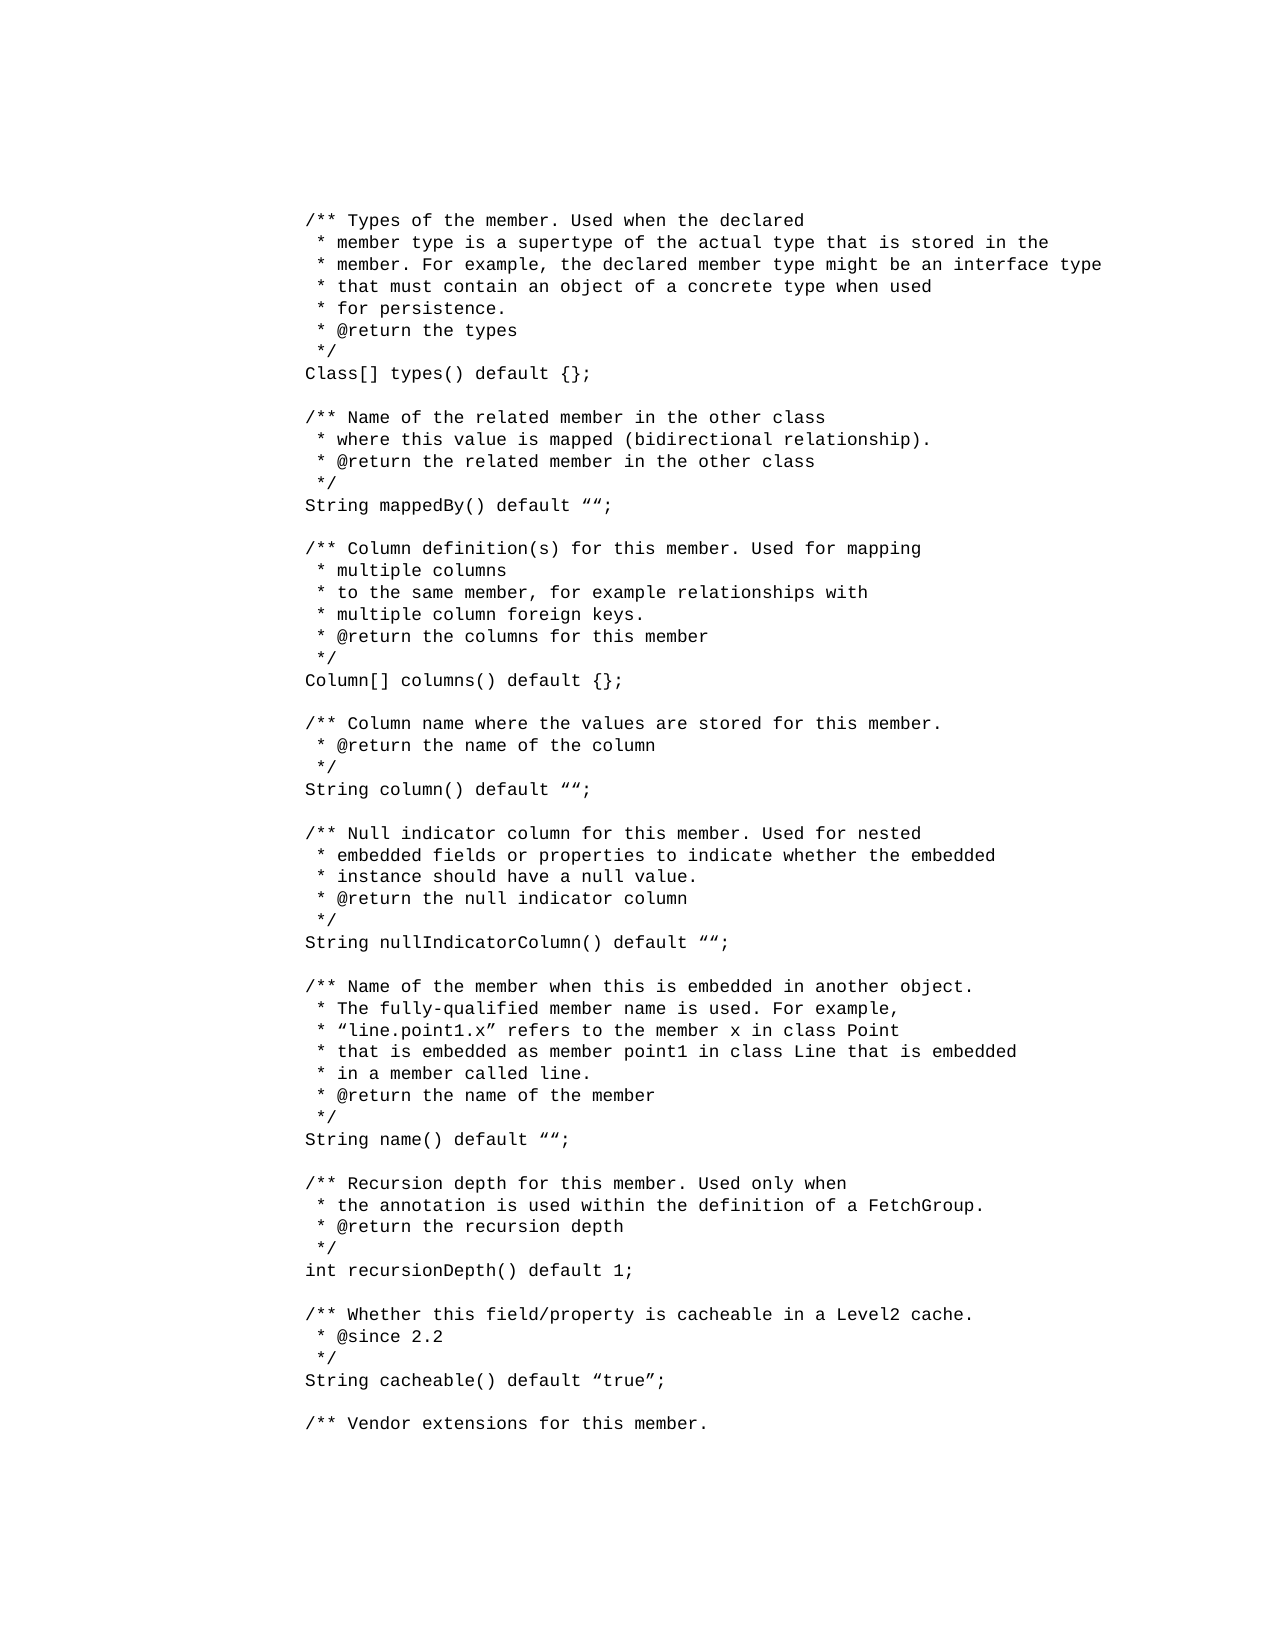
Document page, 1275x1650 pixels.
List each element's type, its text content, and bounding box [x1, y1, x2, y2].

text */ [262, 1107, 1125, 1129]
text String cacheable() default “true”; [262, 1369, 1125, 1391]
text * that must contain an object of a concrete type when used [262, 276, 1125, 297]
text * @return the types [262, 319, 1125, 341]
text /** Name of the member when this is embedded in another object. [262, 976, 1125, 997]
text * to the same member, for example relationships with [262, 582, 1125, 604]
text /** Whether this field/property is cacheable in a Level2 cache. [262, 1304, 1125, 1326]
text /** Name of the related member in the other class [262, 407, 1125, 429]
text * that is embedded as member point1 in class Line that is embedded [262, 1041, 1125, 1063]
text * instance should have a null value. [262, 866, 1125, 888]
text Class[] types() default {}; [262, 363, 1125, 385]
text * multiple columns [262, 560, 1125, 582]
text * where this value is mapped (bidirectional relationship). [262, 429, 1125, 451]
text String nullIndicatorColumn() default ““; [262, 932, 1125, 954]
text * embedded fields or properties to indicate whether the embedded [262, 844, 1125, 866]
text * in a member called line. [262, 1063, 1125, 1085]
text * @return the related member in the other class [262, 451, 1125, 472]
text */ [262, 341, 1125, 363]
text */ [262, 647, 1125, 669]
text */ [262, 1238, 1125, 1260]
text /** Types of the member. Used when the declared [262, 210, 1125, 232]
text Column[] columns() default {}; [262, 669, 1125, 691]
text int recursionDepth() default 1; [262, 1260, 1125, 1282]
text * @return the recursion depth [262, 1216, 1125, 1238]
text * @return the name of the member [262, 1085, 1125, 1107]
text * “line.point1.x” refers to the member x in class Point [262, 1019, 1125, 1041]
text * @return the name of the column [262, 735, 1125, 757]
text /** Column definition(s) for this member. Used for mapping [262, 538, 1125, 560]
text * for persistence. [262, 297, 1125, 319]
text * multiple column foreign keys. [262, 604, 1125, 626]
text * the annotation is used within the definition of a FetchGroup. [262, 1194, 1125, 1216]
text */ [262, 910, 1125, 932]
text String name() default ““; [262, 1129, 1125, 1151]
text /** Null indicator column for this member. Used for nested [262, 822, 1125, 844]
text * @return the null indicator column [262, 888, 1125, 910]
text String mappedBy() default ““; [262, 494, 1125, 516]
text * member type is a supertype of the actual type that is stored in the [262, 232, 1125, 254]
text */ [262, 472, 1125, 494]
text /** Vendor extensions for this member. [262, 1413, 1125, 1435]
text * The fully-qualified member name is used. For example, [262, 997, 1125, 1019]
text * @since 2.2 [262, 1326, 1125, 1347]
text String column() default ““; [262, 779, 1125, 801]
text */ [262, 757, 1125, 779]
text */ [262, 1347, 1125, 1369]
text /** Column name where the values are stored for this member. [262, 713, 1125, 735]
text /** Recursion depth for this member. Used only when [262, 1172, 1125, 1194]
text * @return the columns for this member [262, 626, 1125, 647]
text * member. For example, the declared member type might be an interface type [262, 254, 1125, 276]
